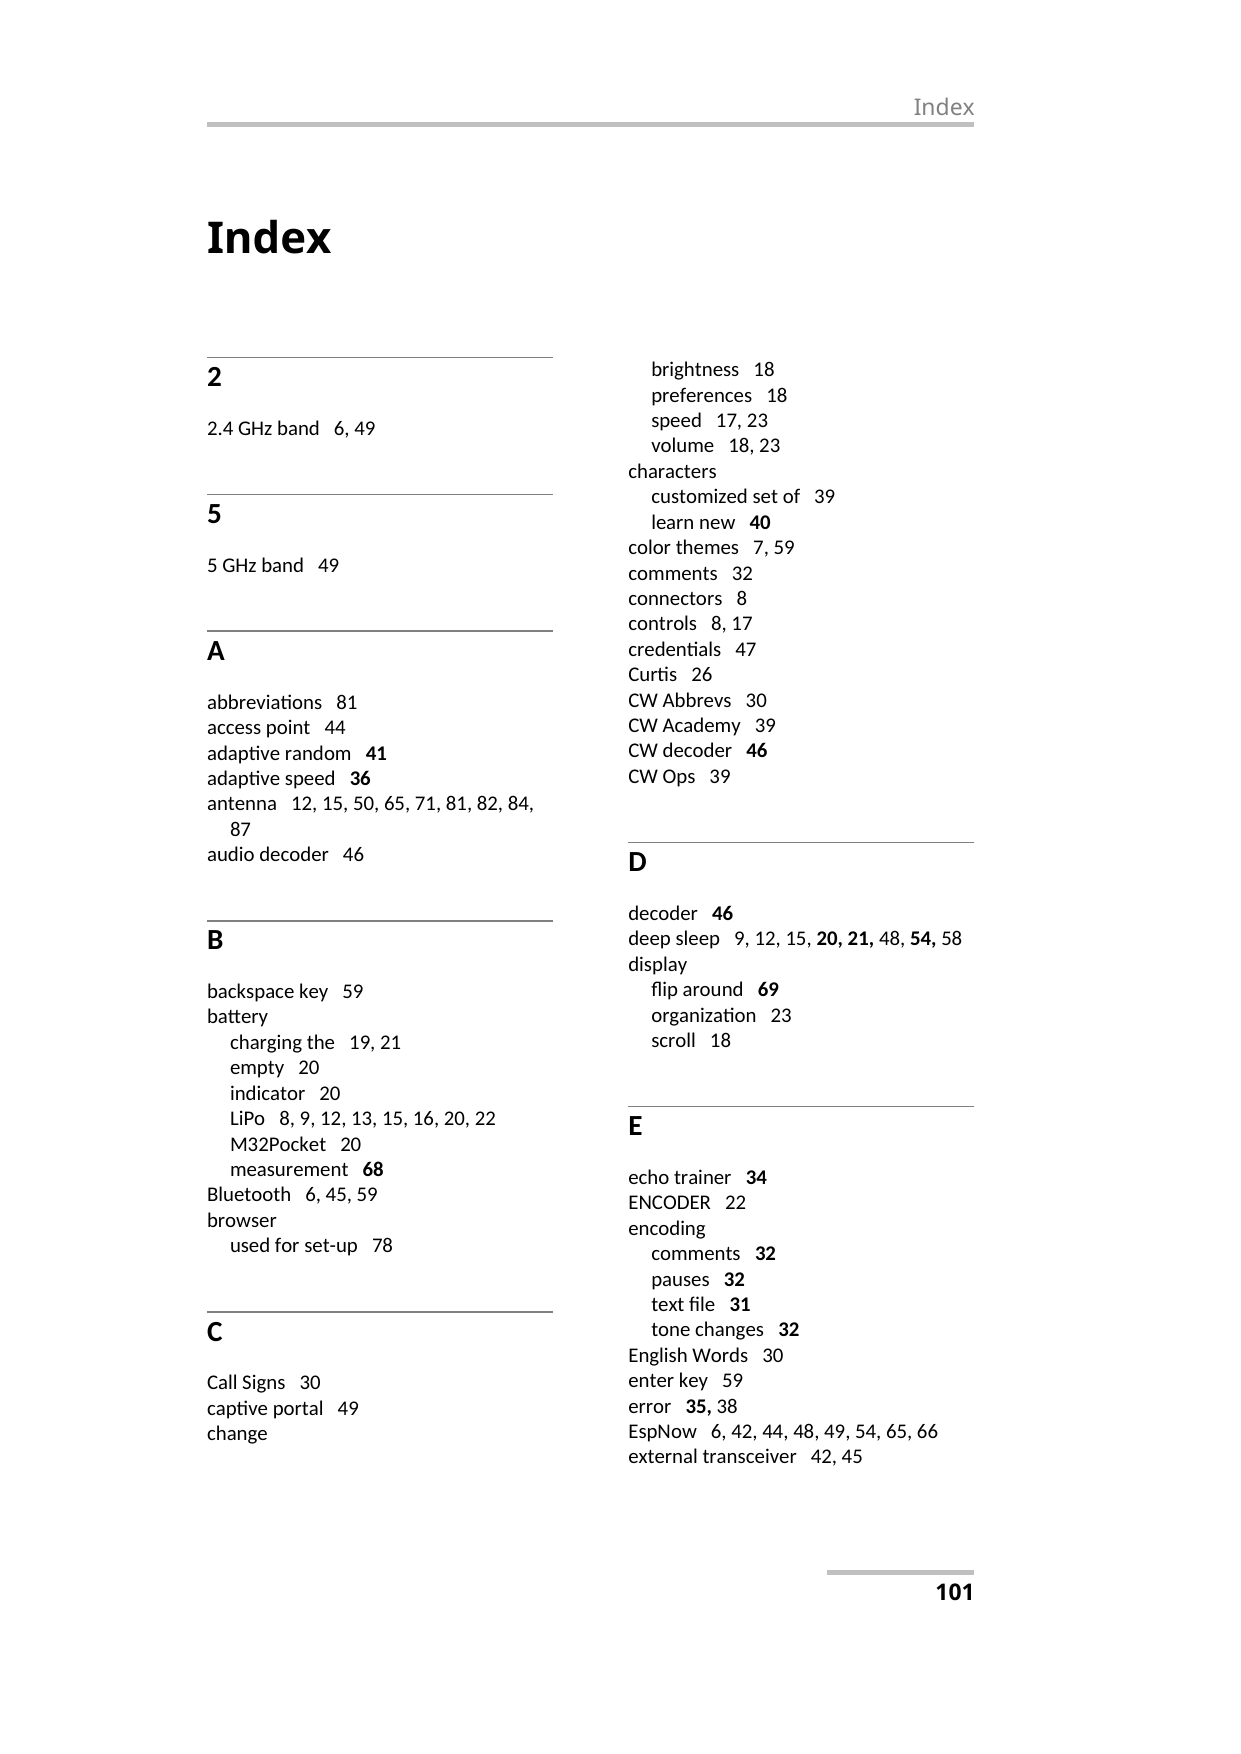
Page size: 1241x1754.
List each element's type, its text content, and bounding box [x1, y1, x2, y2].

text used for set-up 78 [230, 1232, 553, 1258]
text pauses 32 [651, 1266, 974, 1291]
text D [628, 843, 974, 879]
text speed 17, 23 [651, 407, 974, 433]
text credentials 47 [628, 636, 974, 661]
text enter key 59 [628, 1367, 974, 1393]
text browser [207, 1207, 553, 1232]
text error 35, 38 [628, 1393, 974, 1418]
text Bluetooth 6, 45, 59 [207, 1182, 553, 1207]
text flip around 69 [651, 976, 974, 1002]
text backspace key 59 [207, 978, 553, 1004]
text ENCODER 22 [628, 1189, 974, 1215]
text CW Abbrevs 30 [628, 687, 974, 712]
text external transceiver 42, 45 [628, 1444, 974, 1469]
subtitle Index [207, 207, 974, 266]
text E [628, 1107, 974, 1143]
text adaptive speed 36 [207, 765, 553, 791]
text change [207, 1420, 553, 1446]
text controls 8, 17 [628, 611, 974, 636]
text preferences 18 [651, 382, 974, 407]
text CW Academy 39 [628, 712, 974, 738]
text encoding [628, 1215, 974, 1240]
text color themes 7, 59 [628, 534, 974, 560]
text volume 18, 23 [651, 433, 974, 458]
text brightness 18 [651, 356, 974, 382]
text adaptive random 41 [207, 740, 553, 765]
text echo trainer 34 [628, 1164, 974, 1189]
text C [207, 1313, 553, 1348]
text comments 32 [628, 560, 974, 585]
text customized set of 39 [651, 483, 974, 509]
text indicator 20 [230, 1080, 553, 1105]
text characters [628, 458, 974, 483]
text CW decoder 46 [628, 738, 974, 763]
text deep sleep 9, 12, 15, 20, 21, 48, 54, 58 [628, 926, 974, 951]
text measurement 68 [230, 1156, 553, 1182]
text 5 GHz band 49 [207, 552, 553, 577]
text comments 32 [651, 1240, 974, 1266]
text text file 31 [651, 1291, 974, 1317]
text A [207, 632, 553, 668]
text access point 44 [207, 714, 553, 740]
text CW Ops 39 [628, 763, 974, 788]
text display [628, 951, 974, 976]
text M32Pocket 20 [230, 1131, 553, 1156]
text connectors 8 [628, 585, 974, 611]
text abbreviations 81 [207, 689, 553, 714]
text decoder 46 [628, 900, 974, 926]
text audio decoder 46 [207, 841, 553, 867]
text B [207, 922, 553, 957]
text charging the 19, 21 [230, 1029, 553, 1054]
text tone changes 32 [651, 1317, 974, 1342]
text empty 20 [230, 1054, 553, 1080]
text antenna 12, 15, 50, 65, 71, 81, 82, 84, 87 [207, 791, 553, 841]
text EspNow 6, 42, 44, 48, 49, 54, 65, 66 [628, 1418, 974, 1444]
text battery [207, 1004, 553, 1029]
text Curtis 26 [628, 661, 974, 687]
text organization 23 [651, 1002, 974, 1027]
text 2 [207, 358, 553, 394]
text English Words 30 [628, 1342, 974, 1367]
text Call Signs 30 [207, 1369, 553, 1395]
text scroll 18 [651, 1027, 974, 1053]
text captive portal 49 [207, 1395, 553, 1420]
text LiPo 8, 9, 12, 13, 15, 16, 20, 22 [230, 1105, 553, 1131]
text learn new 40 [651, 509, 974, 534]
text 5 [207, 495, 553, 531]
text 2.4 GHz band 6, 49 [207, 415, 553, 440]
